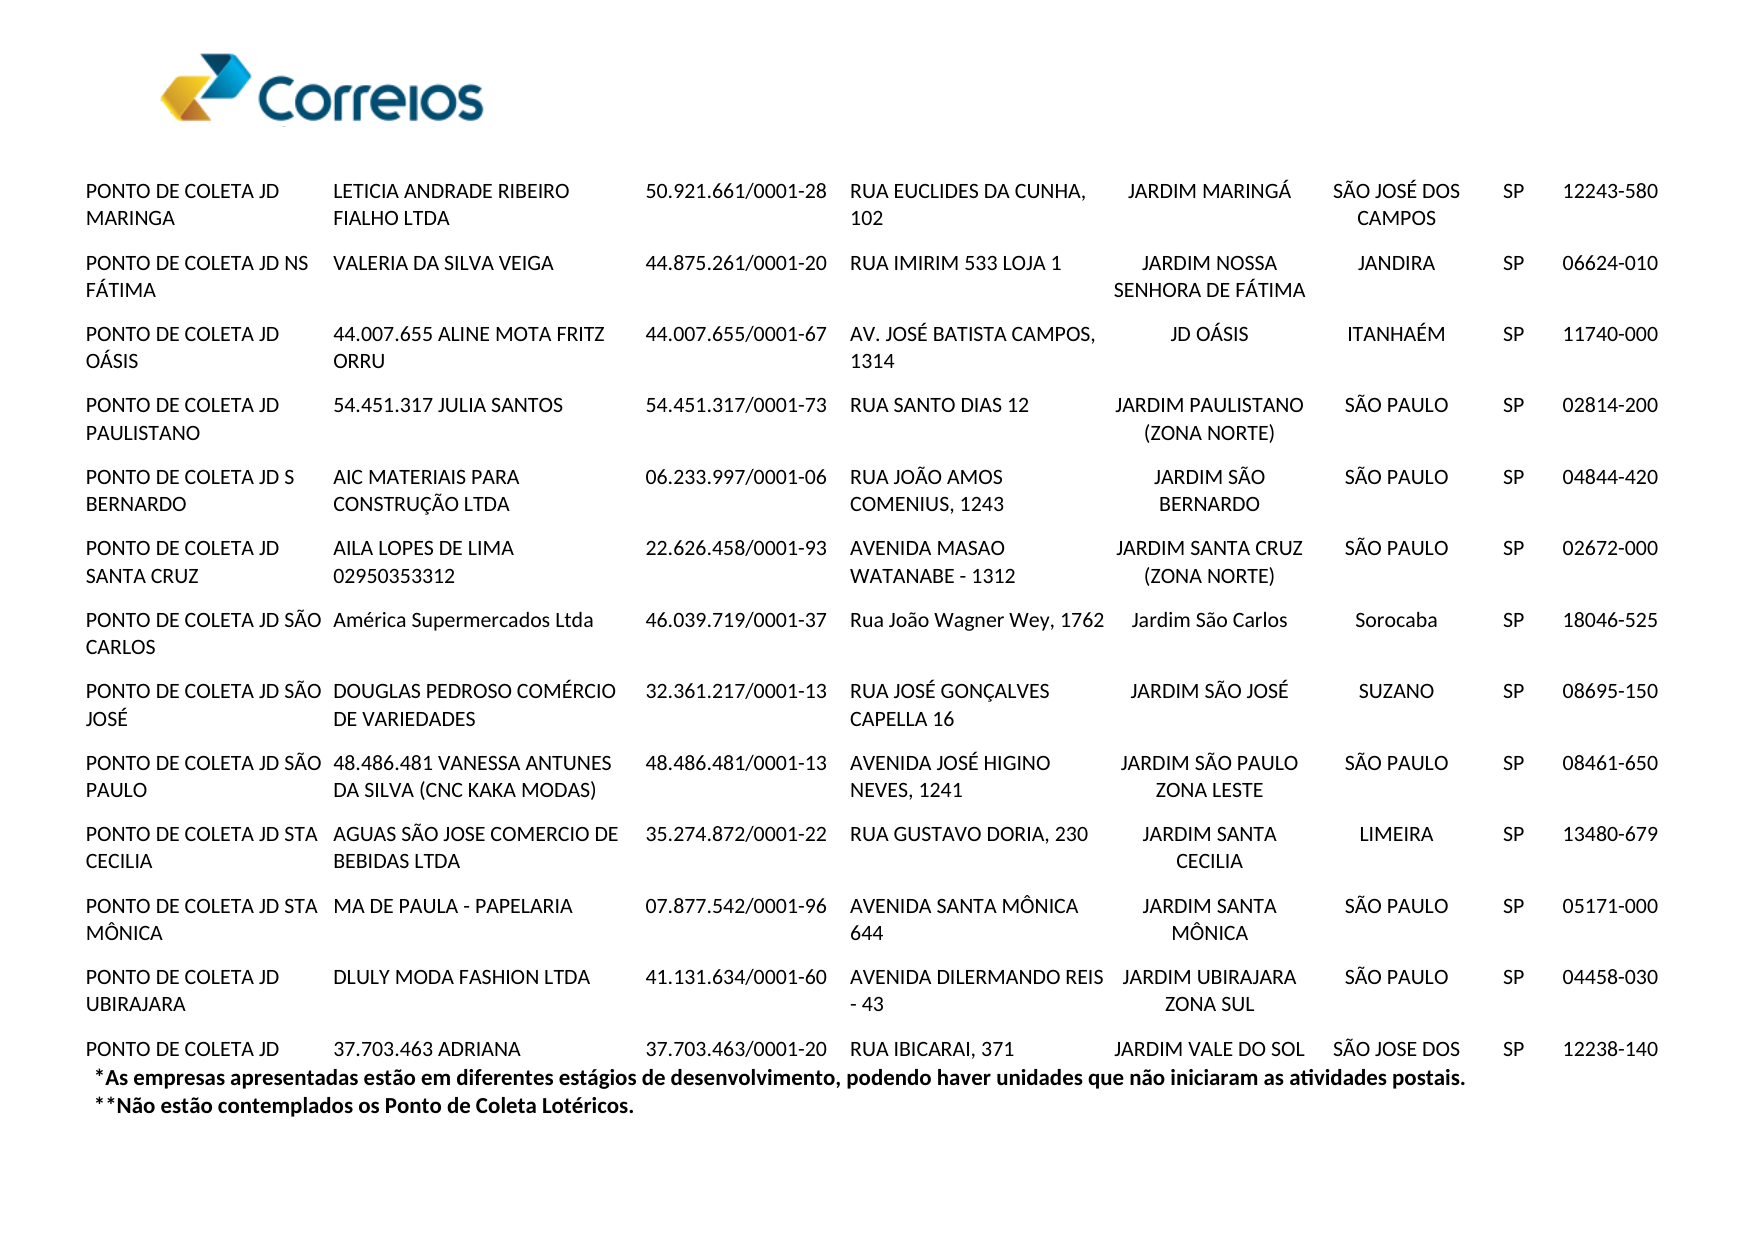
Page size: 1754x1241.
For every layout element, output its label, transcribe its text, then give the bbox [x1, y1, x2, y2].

table_cell DLULY MODA FASHION LTDA [330, 963, 625, 1035]
table_cell SÃO JOSÉ DOS CAMPOS [1311, 177, 1482, 249]
table_cell América Supermercados Ltda [330, 606, 625, 677]
table_cell JANDIRA [1311, 249, 1482, 320]
table_cell 12238-140 [1545, 1035, 1675, 1063]
table_cell 35.274.872/0001-22 [625, 820, 847, 892]
table_cell PONTO DE COLETA JD STA CECILIA [83, 820, 330, 892]
table_cell JARDIM SÃO BERNARDO [1108, 463, 1311, 534]
table_cell SP [1482, 535, 1545, 606]
table_cell PONTO DE COLETA JD SÃO JOSÉ [83, 678, 330, 749]
table_cell RUA IBICARAI, 371 [847, 1035, 1108, 1063]
table_cell 50.921.661/0001-28 [625, 177, 847, 249]
table_cell PONTO DE COLETA JD UBIRAJARA [83, 963, 330, 1035]
table_cell LIMEIRA [1311, 820, 1482, 892]
table_cell SÃO PAULO [1311, 463, 1482, 534]
table_cell 02672-000 [1545, 535, 1675, 606]
table_cell JARDIM SANTA CECILIA [1108, 820, 1311, 892]
table_cell JARDIM SÃO JOSÉ [1108, 678, 1311, 749]
table_cell ITANHAÉM [1311, 320, 1482, 392]
table_cell PONTO DE COLETA JD OÁSIS [83, 320, 330, 392]
table_cell 32.361.217/0001-13 [625, 678, 847, 749]
table_cell 48.486.481/0001-13 [625, 749, 847, 820]
table_cell AGUAS SÃO JOSE COMERCIO DE BEBIDAS LTDA [330, 820, 625, 892]
table_cell JARDIM PAULISTANO (ZONA NORTE) [1108, 392, 1311, 463]
table_cell SP [1482, 463, 1545, 534]
table_cell AVENIDA JOSÉ HIGINO NEVES, 1241 [847, 749, 1108, 820]
table_cell PONTO DE COLETA JD MARINGA [83, 177, 330, 249]
table_cell SÃO JOSE DOS [1311, 1035, 1482, 1063]
table_cell 37.703.463/0001-20 [625, 1035, 847, 1063]
table_cell SÃO PAULO [1311, 749, 1482, 820]
table_cell SP [1482, 1035, 1545, 1063]
table_cell 04844-420 [1545, 463, 1675, 534]
table_cell SÃO PAULO [1311, 963, 1482, 1035]
table_cell 06.233.997/0001-06 [625, 463, 847, 534]
table_cell JARDIM SANTA MÔNICA [1108, 892, 1311, 963]
table_cell 44.007.655/0001-67 [625, 320, 847, 392]
table_cell SP [1482, 678, 1545, 749]
table_cell JARDIM VALE DO SOL [1108, 1035, 1311, 1063]
table_cell RUA SANTO DIAS 12 [847, 392, 1108, 463]
table_cell JARDIM SÃO PAULO ZONA LESTE [1108, 749, 1311, 820]
table_cell SP [1482, 606, 1545, 677]
table_cell AIC MATERIAIS PARA CONSTRUÇÃO LTDA [330, 463, 625, 534]
table_cell PONTO DE COLETA JD NS FÁTIMA [83, 249, 330, 320]
table_cell 54.451.317 JULIA SANTOS [330, 392, 625, 463]
table_cell JARDIM SANTA CRUZ (ZONA NORTE) [1108, 535, 1311, 606]
table_cell 18046-525 [1545, 606, 1675, 677]
table_cell 41.131.634/0001-60 [625, 963, 847, 1035]
table_cell RUA JOÃO AMOS COMENIUS, 1243 [847, 463, 1108, 534]
table_cell RUA IMIRIM 533 LOJA 1 [847, 249, 1108, 320]
table_cell VALERIA DA SILVA VEIGA [330, 249, 625, 320]
table_cell MA DE PAULA - PAPELARIA [330, 892, 625, 963]
table_cell JARDIM NOSSA SENHORA DE FÁTIMA [1108, 249, 1311, 320]
table_cell JARDIM MARINGÁ [1108, 177, 1311, 249]
table_cell PONTO DE COLETA JD S BERNARDO [83, 463, 330, 534]
table_cell 22.626.458/0001-93 [625, 535, 847, 606]
table_cell PONTO DE COLETA JD PAULISTANO [83, 392, 330, 463]
table_cell 12243-580 [1545, 177, 1675, 249]
table_cell Rua João Wagner Wey, 1762 [847, 606, 1108, 677]
table_cell AVENIDA MASAO WATANABE - 1312 [847, 535, 1108, 606]
table_cell PONTO DE COLETA JD SANTA CRUZ [83, 535, 330, 606]
table_cell Jardim São Carlos [1108, 606, 1311, 677]
table_cell AVENIDA DILERMANDO REIS - 43 [847, 963, 1108, 1035]
table_cell JARDIM UBIRAJARA ZONA SUL [1108, 963, 1311, 1035]
table_cell SP [1482, 320, 1545, 392]
table_cell RUA GUSTAVO DORIA, 230 [847, 820, 1108, 892]
table_cell SP [1482, 820, 1545, 892]
table_cell 08695-150 [1545, 678, 1675, 749]
table_cell SP [1482, 749, 1545, 820]
table_cell 02814-200 [1545, 392, 1675, 463]
table_cell AV. JOSÉ BATISTA CAMPOS, 1314 [847, 320, 1108, 392]
table_cell AVENIDA SANTA MÔNICA 644 [847, 892, 1108, 963]
table_cell 54.451.317/0001-73 [625, 392, 847, 463]
table_cell SÃO PAULO [1311, 892, 1482, 963]
table_cell RUA JOSÉ GONÇALVES CAPELLA 16 [847, 678, 1108, 749]
table_cell 06624-010 [1545, 249, 1675, 320]
table_cell SÃO PAULO [1311, 535, 1482, 606]
table_cell PONTO DE COLETA JD [83, 1035, 330, 1063]
table_cell SP [1482, 249, 1545, 320]
table_cell SÃO PAULO [1311, 392, 1482, 463]
table_cell 44.007.655 ALINE MOTA FRITZ ORRU [330, 320, 625, 392]
table_cell DOUGLAS PEDROSO COMÉRCIO DE VARIEDADES [330, 678, 625, 749]
table_cell 08461-650 [1545, 749, 1675, 820]
table_cell PONTO DE COLETA JD SÃO PAULO [83, 749, 330, 820]
table_cell SP [1482, 392, 1545, 463]
table_cell PONTO DE COLETA JD SÃO CARLOS [83, 606, 330, 677]
table_cell 13480-679 [1545, 820, 1675, 892]
table_cell SP [1482, 177, 1545, 249]
table_cell Sorocaba [1311, 606, 1482, 677]
table_cell 46.039.719/0001-37 [625, 606, 847, 677]
table_cell SUZANO [1311, 678, 1482, 749]
table_cell SP [1482, 892, 1545, 963]
table_cell SP [1482, 963, 1545, 1035]
table_cell 11740-000 [1545, 320, 1675, 392]
table_cell LETICIA ANDRADE RIBEIRO FIALHO LTDA [330, 177, 625, 249]
table_cell 37.703.463 ADRIANA [330, 1035, 625, 1063]
table_cell 07.877.542/0001-96 [625, 892, 847, 963]
table_cell JD OÁSIS [1108, 320, 1311, 392]
table_cell RUA EUCLIDES DA CUNHA, 102 [847, 177, 1108, 249]
table_cell 05171-000 [1545, 892, 1675, 963]
table_cell 48.486.481 VANESSA ANTUNES DA SILVA (CNC KAKA MODAS) [330, 749, 625, 820]
table_cell PONTO DE COLETA JD STA MÔNICA [83, 892, 330, 963]
table_cell 04458-030 [1545, 963, 1675, 1035]
table_cell AILA LOPES DE LIMA 02950353312 [330, 535, 625, 606]
table_cell 44.875.261/0001-20 [625, 249, 847, 320]
